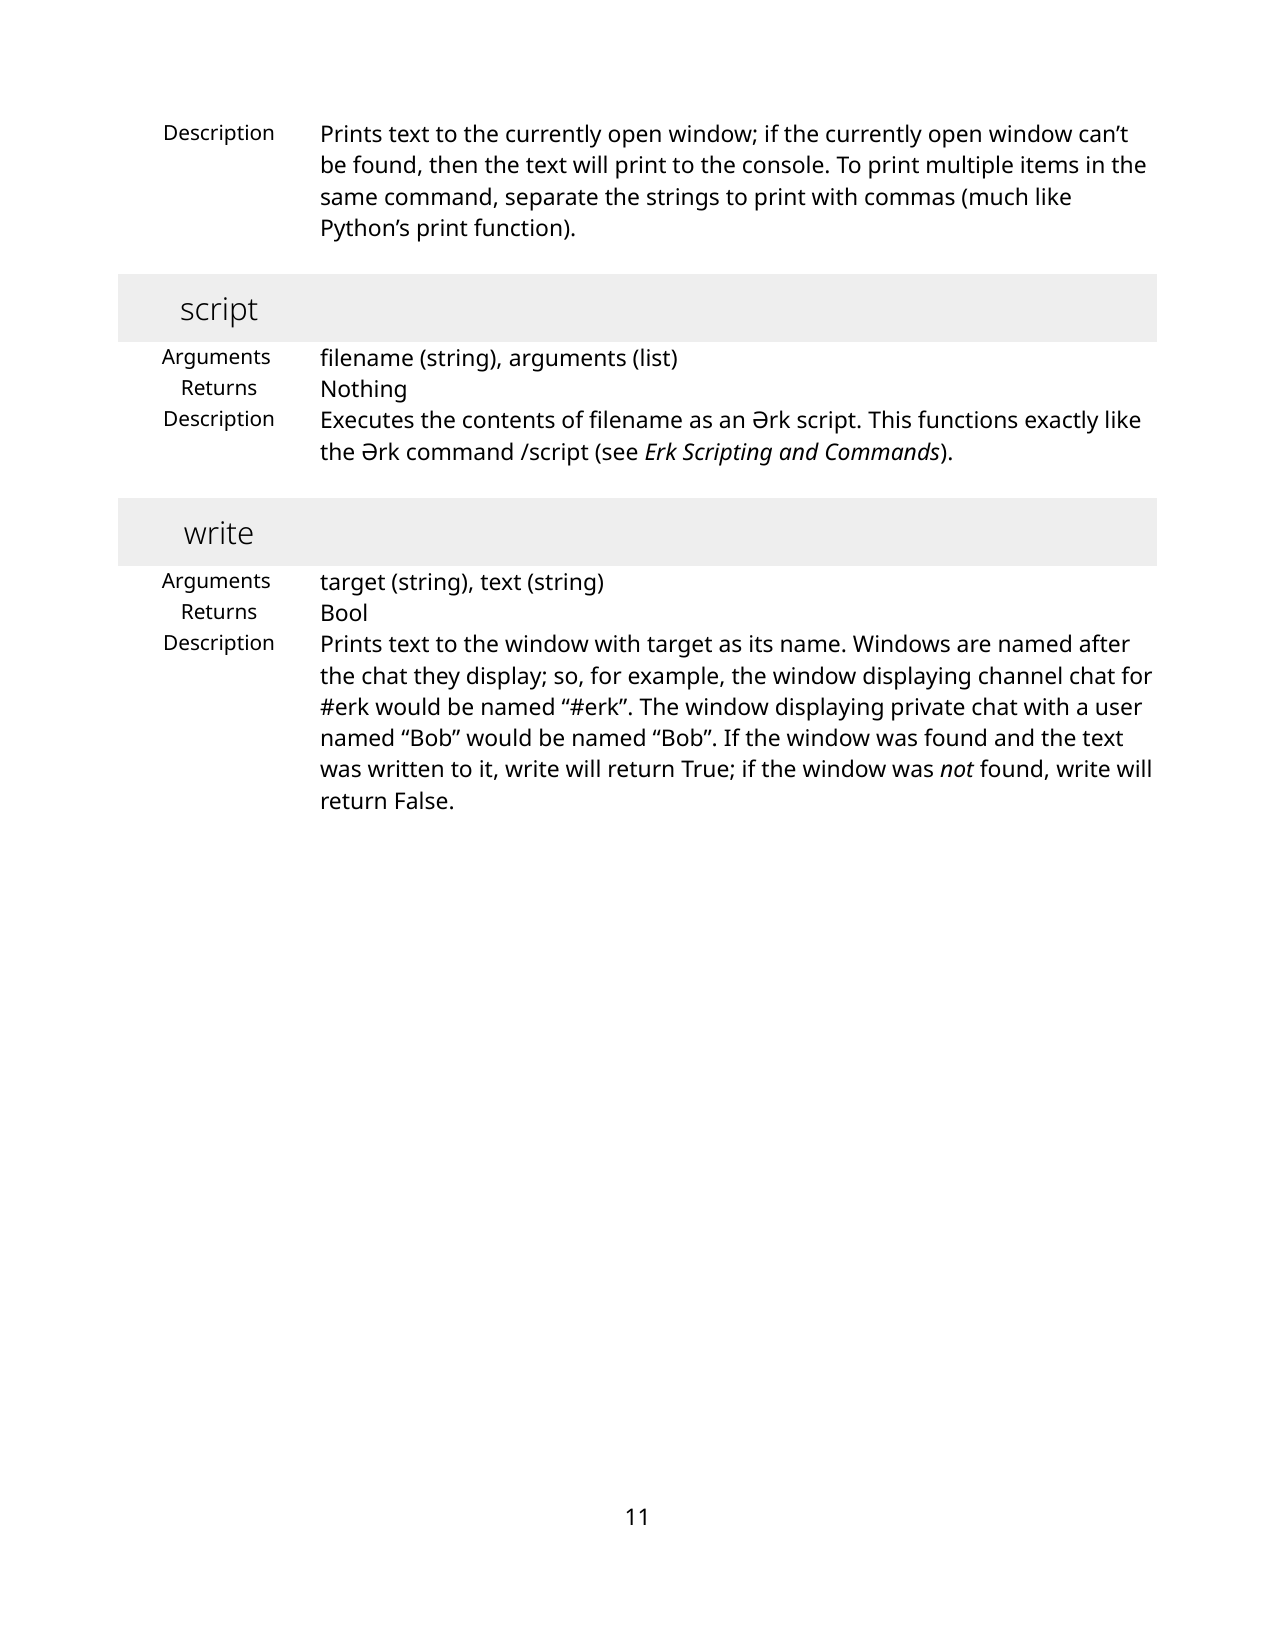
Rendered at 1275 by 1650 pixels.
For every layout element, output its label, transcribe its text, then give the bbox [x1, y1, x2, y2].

table_cell Arguments [118, 566, 320, 597]
table_cell Returns [118, 373, 320, 404]
table_cell target (string), text (string) [320, 566, 1157, 597]
table_header [320, 274, 1157, 342]
table_cell Prints text to the currently open window; if the currently open window can’t be found, then the text will print to the console. To print multiple items in the same command, separate the strings to print with commas (much like Python’s print function). [320, 118, 1157, 243]
table_cell Executes the contents of filename as an Ərk script. This functions exactly like the Ərk command /script (see Erk Scripting and Commands). [320, 405, 1157, 467]
table_cell Nothing [320, 373, 1157, 404]
table_header [320, 498, 1157, 566]
table_cell Description [118, 118, 320, 243]
table_cell Description [118, 405, 320, 467]
table_cell Bool [320, 597, 1157, 628]
table_cell Prints text to the window with target as its name. Windows are named after the chat they display; so, for example, the window displaying channel chat for #erk would be named “#erk”. The window displaying private chat with a user named “Bob” would be named “Bob”. If the window was found and the text was written to it, write will return True; if the window was not found, write will return False. [320, 628, 1157, 816]
table_cell filename (string), arguments (list) [320, 342, 1157, 373]
table_cell Arguments [118, 342, 320, 373]
table_header write [118, 498, 320, 566]
table_cell Description [118, 628, 320, 816]
table_header script [118, 274, 320, 342]
table_cell Returns [118, 597, 320, 628]
